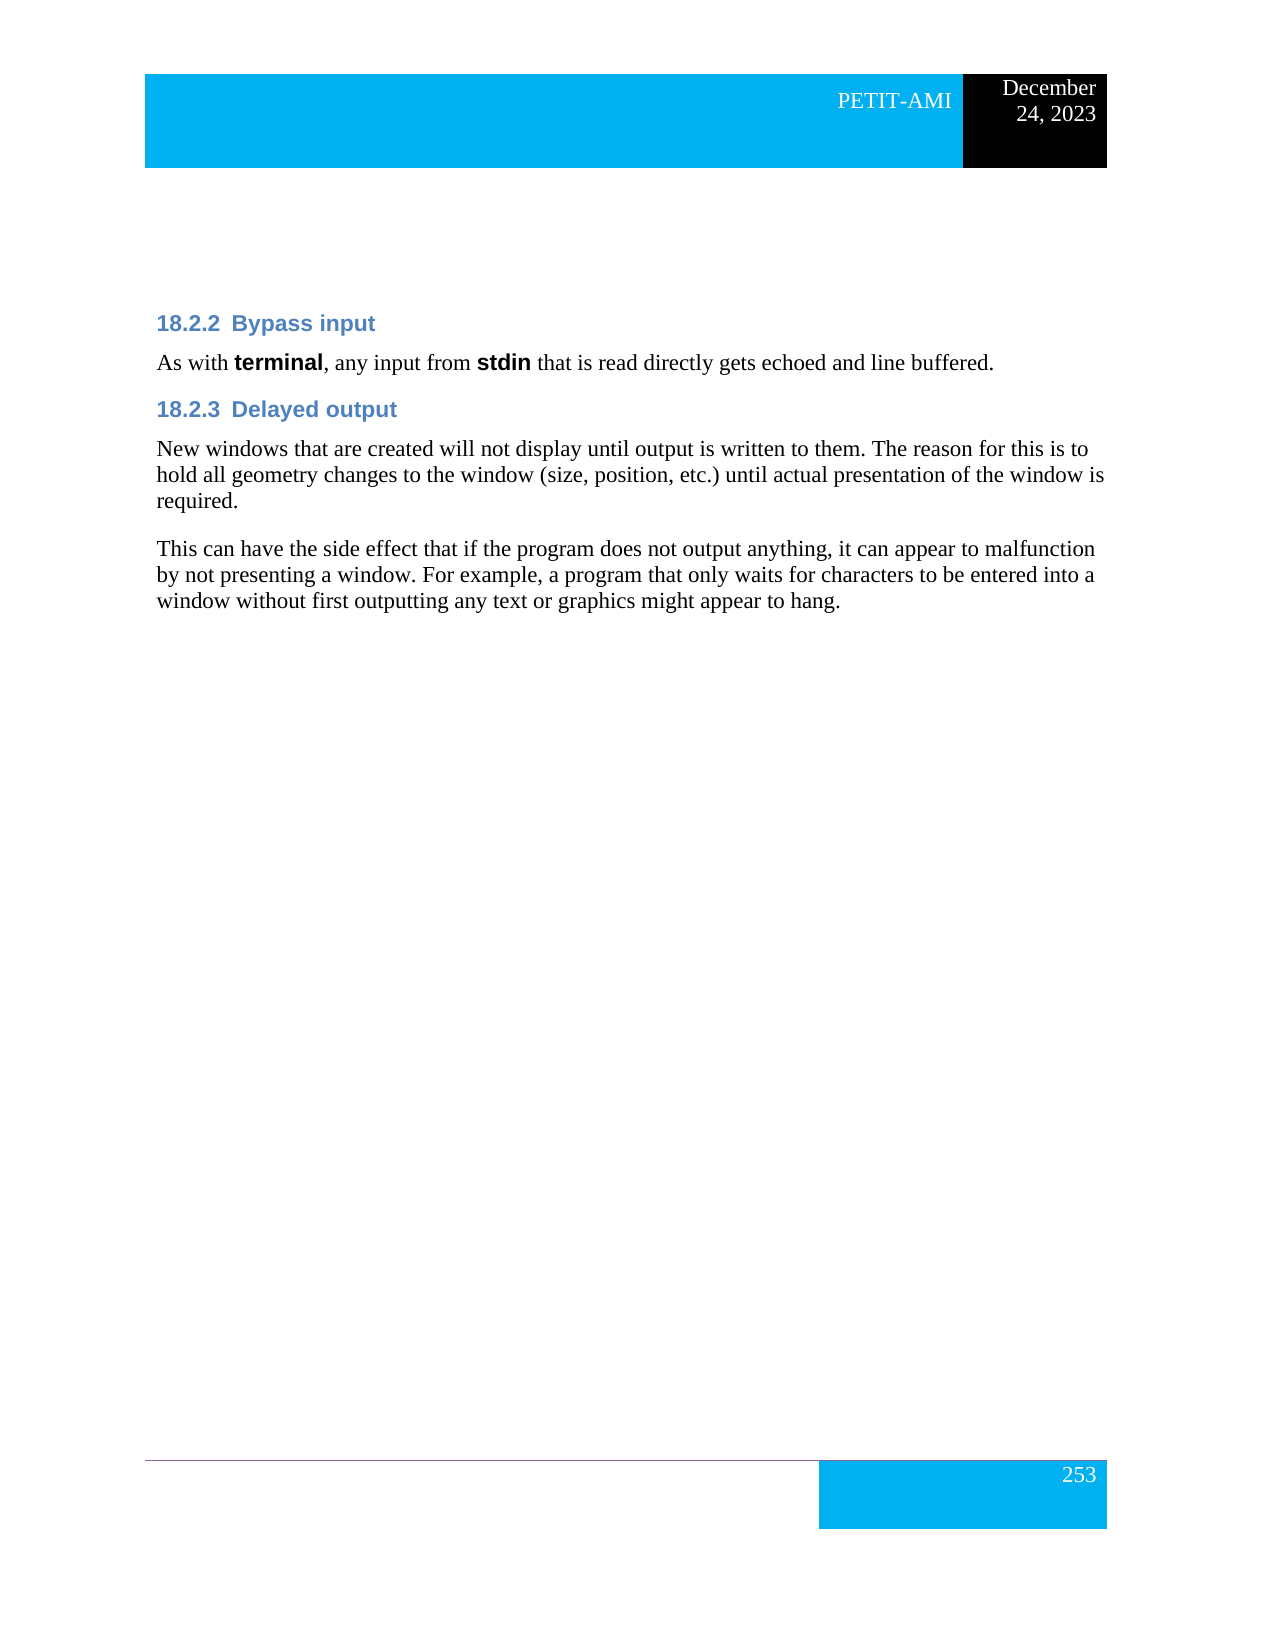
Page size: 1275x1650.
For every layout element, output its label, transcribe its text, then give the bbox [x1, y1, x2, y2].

text New windows that are created will not display until output is written to them. The reason for this is to hold all geometry changes to the window (size, position, etc.) until actual presentation of the window is required. [156, 435, 1118, 514]
text This can have the side effect that if the program does not output anything, it can appear to malfunction by not presenting a window. For example, a program that only waits for characters to be entered into a window without first outputting any text or graphics might appear to hang. [156, 535, 1118, 614]
text As with terminal, any input from stdin that is read directly gets echoed and line buffered. [156, 349, 1118, 375]
subtitle Bypass input [156, 310, 1118, 336]
subtitle Delayed output [156, 396, 1118, 422]
